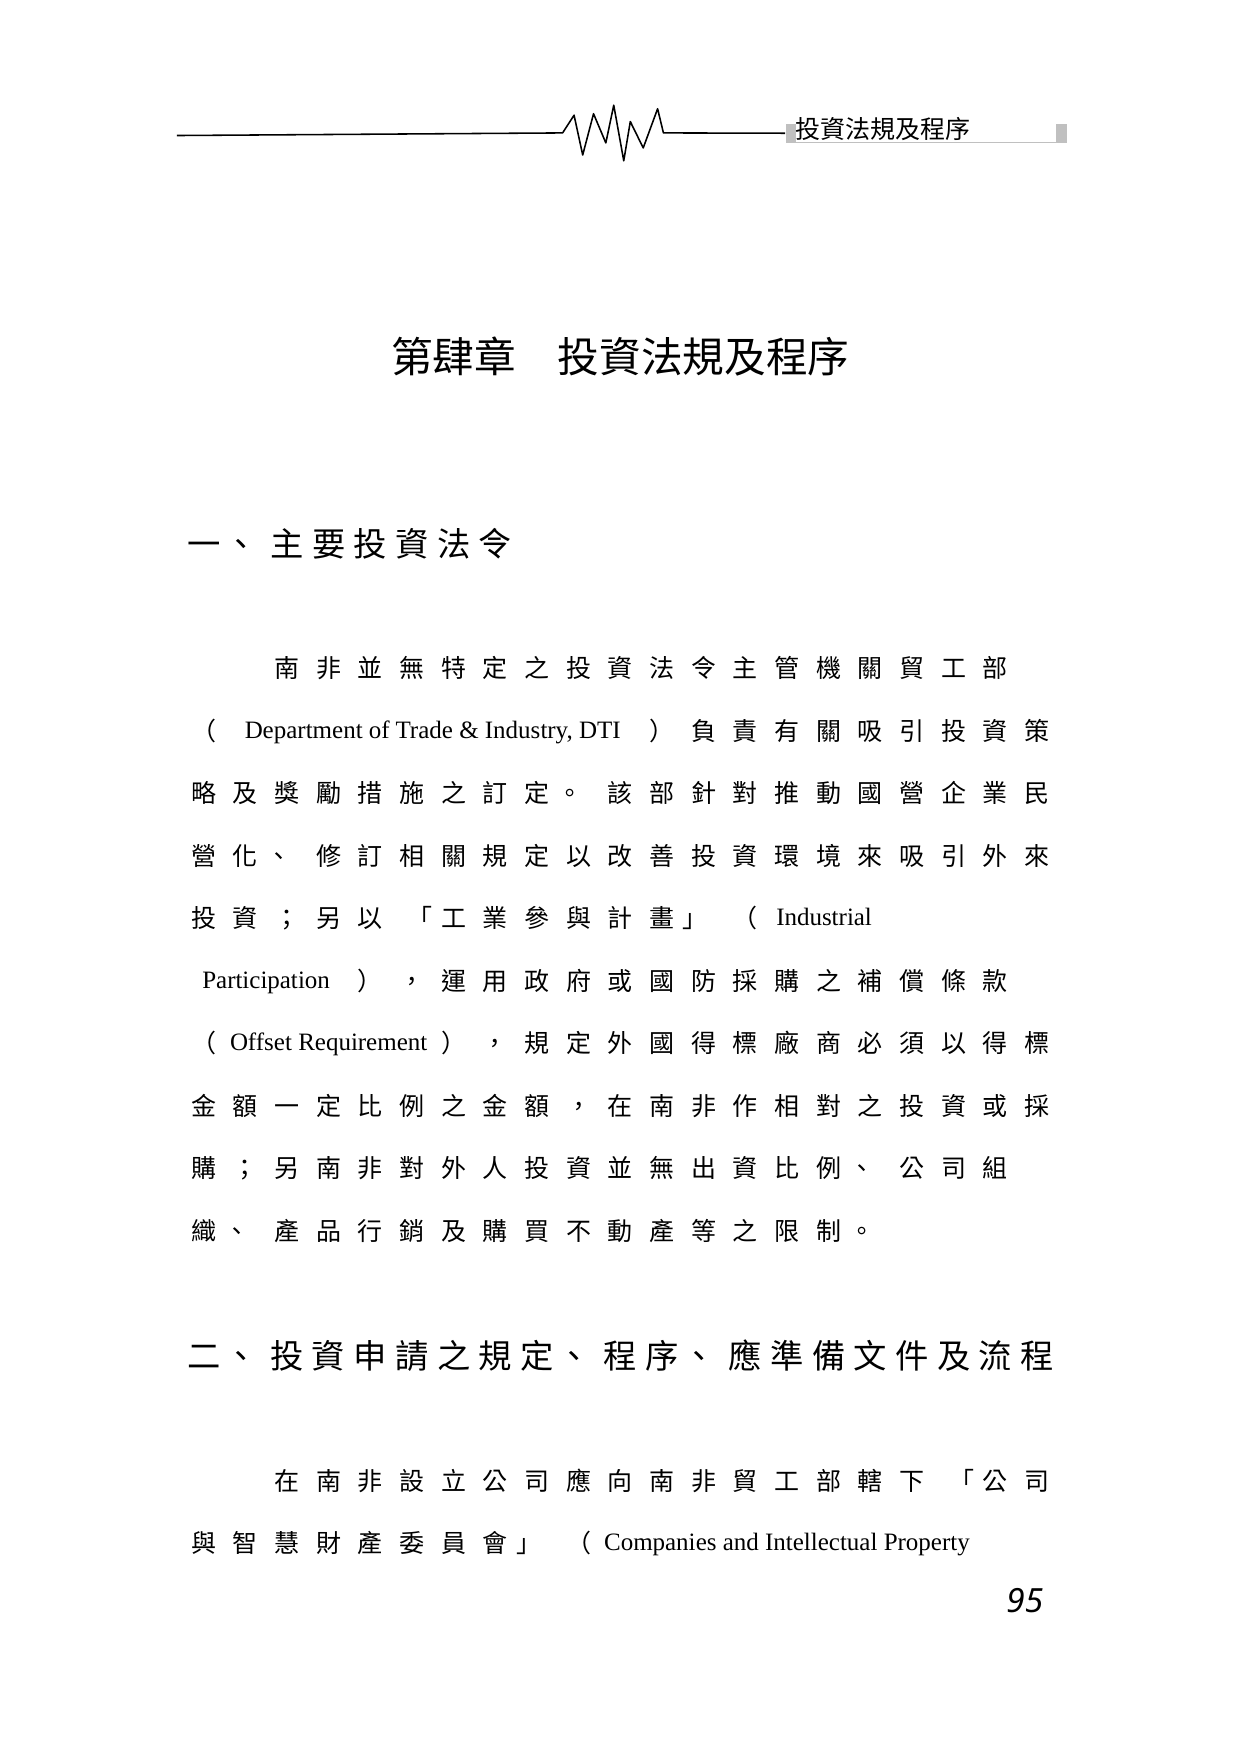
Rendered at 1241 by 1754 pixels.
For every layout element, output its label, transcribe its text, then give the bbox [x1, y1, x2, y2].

text 南非並無特定之投資法令主管機關貿工部（Department of Trade & Industry, DTI）負責有關吸引投資策略及獎勵措施之訂定。該部針對推動國營企業民營化、修訂相關規定以改善投資環境來吸引外來投資；另以「工業參與計畫」（Industrial Participation），運用政府或國防採購之補償條款（Offset Requirement），規定外國得標廠商必須以得標金額一定比例之金額，在南非作相對之投資或採購；另南非對外人投資並無出資比例、公司組織、產品行銷及購買不動產等之限制。 [183, 625, 1058, 1250]
text 二、投資申請之規定、程序、應準備文件及流程 [183, 1313, 1058, 1375]
text 在南非設立公司應向南非貿工部轄下「公司與智慧財產委員會」（Companies and Intellectual Property [183, 1438, 1058, 1563]
text 一、主要投資法令 [183, 500, 1058, 563]
text 第肆章 投資法規及程序 [183, 313, 1058, 375]
